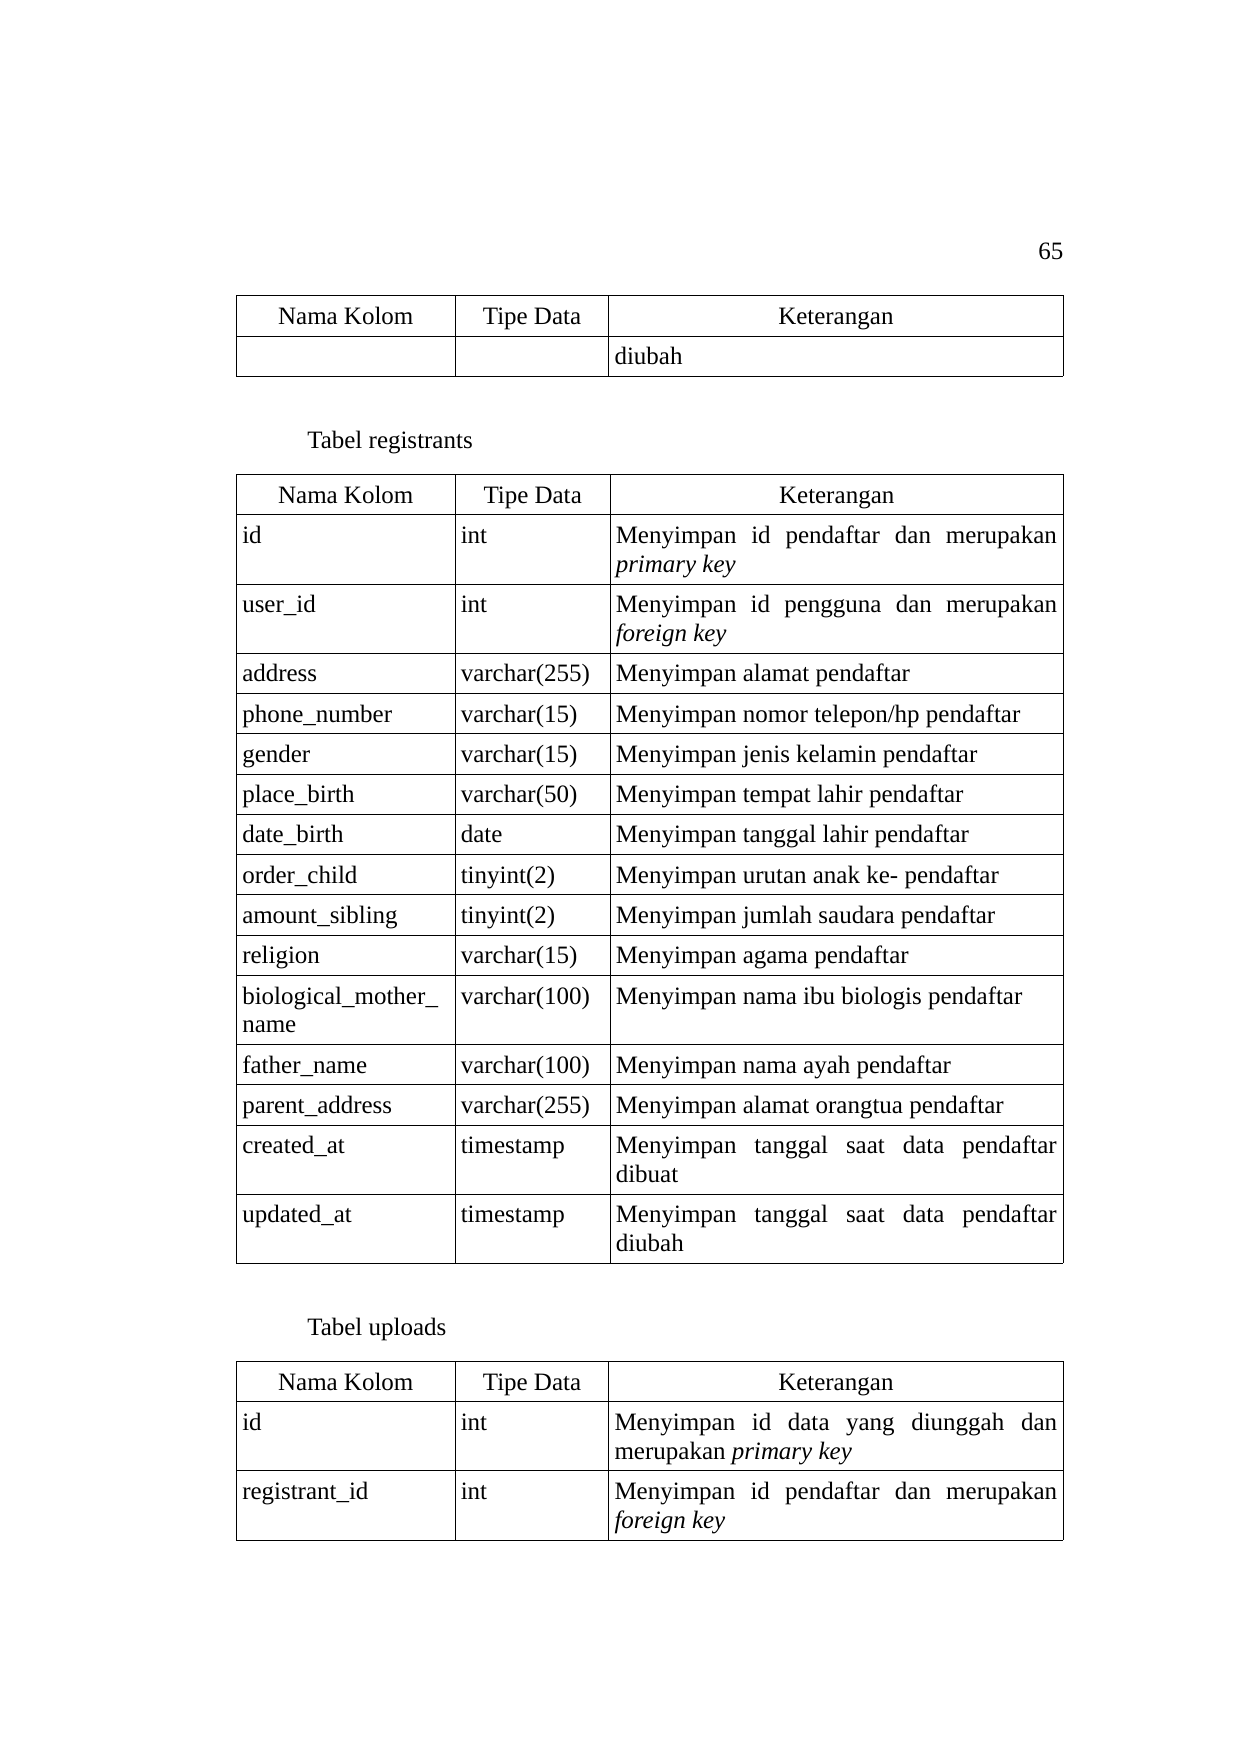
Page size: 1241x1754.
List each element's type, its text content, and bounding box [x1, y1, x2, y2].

table_cell address [237, 654, 455, 693]
table_cell date_birth [237, 815, 455, 854]
table_cell id [237, 515, 455, 583]
table_cell int [456, 1402, 608, 1470]
table_cell Menyimpan urutan anak ke- pendaftar [611, 855, 1063, 894]
table_cell registrant_id [237, 1471, 455, 1539]
table_cell Menyimpan jumlah saudara pendaftar [611, 895, 1063, 935]
table_cell father_name [237, 1045, 455, 1084]
table_cell Menyimpan tanggal saat data pendaftar diubah [611, 1195, 1063, 1263]
table_cell varchar(255) [456, 1085, 610, 1125]
table_cell varchar(15) [456, 734, 610, 773]
table_cell date [456, 815, 610, 854]
table_header Nama Kolom [237, 296, 455, 336]
table_cell tinyint(2) [456, 895, 610, 935]
table_cell varchar(100) [456, 976, 610, 1044]
table_cell Menyimpan tanggal lahir pendaftar [611, 815, 1063, 854]
table_cell Menyimpan id pendaftar dan merupakan foreign key [609, 1471, 1063, 1539]
table_cell [237, 337, 455, 376]
table_cell Menyimpan id data yang diunggah dan merupakan primary key [609, 1402, 1063, 1470]
table_header Keterangan [611, 475, 1063, 514]
table_cell Menyimpan nama ayah pendaftar [611, 1045, 1063, 1084]
table_cell gender [237, 734, 455, 773]
table_cell Menyimpan tempat lahir pendaftar [611, 775, 1063, 814]
table_header Nama Kolom [237, 1362, 455, 1401]
table_cell created_at [237, 1126, 455, 1194]
table_cell biological_mother_name [237, 976, 455, 1044]
table_cell Menyimpan jenis kelamin pendaftar [611, 734, 1063, 773]
table_cell Menyimpan id pengguna dan merupakan foreign key [611, 585, 1063, 652]
table_cell Menyimpan alamat orangtua pendaftar [611, 1085, 1063, 1125]
table_cell int [456, 1471, 608, 1539]
table_cell Menyimpan nama ibu biologis pendaftar [611, 976, 1063, 1044]
table_cell Menyimpan agama pendaftar [611, 936, 1063, 975]
table_cell phone_number [237, 694, 455, 733]
table_cell diubah [609, 337, 1063, 376]
table_cell timestamp [456, 1195, 610, 1263]
table_cell Menyimpan id pendaftar dan merupakan primary key [611, 515, 1063, 583]
table_cell int [456, 515, 610, 583]
table_cell Menyimpan alamat pendaftar [611, 654, 1063, 693]
table_cell [456, 337, 608, 376]
table_header Tipe Data [456, 296, 608, 336]
table_cell id [237, 1402, 455, 1470]
table_header Nama Kolom [237, 475, 455, 514]
text Tabel registrants [236, 425, 1063, 454]
table_cell amount_sibling [237, 895, 455, 935]
table_cell Menyimpan tanggal saat data pendaftar dibuat [611, 1126, 1063, 1194]
table_cell tinyint(2) [456, 855, 610, 894]
table_cell Menyimpan nomor telepon/hp pendaftar [611, 694, 1063, 733]
table_header Keterangan [609, 296, 1063, 336]
table_header Tipe Data [456, 475, 610, 514]
text Tabel uploads [236, 1312, 1063, 1341]
table_cell updated_at [237, 1195, 455, 1263]
table_cell user_id [237, 585, 455, 652]
table_header Tipe Data [456, 1362, 608, 1401]
table_cell varchar(15) [456, 936, 610, 975]
table_cell int [456, 585, 610, 652]
table_cell religion [237, 936, 455, 975]
table_cell varchar(50) [456, 775, 610, 814]
table_cell varchar(100) [456, 1045, 610, 1084]
table_cell varchar(255) [456, 654, 610, 693]
table_header Keterangan [609, 1362, 1063, 1401]
table_cell varchar(15) [456, 694, 610, 733]
table_cell parent_address [237, 1085, 455, 1125]
table_cell order_child [237, 855, 455, 894]
table_cell place_birth [237, 775, 455, 814]
table_cell timestamp [456, 1126, 610, 1194]
